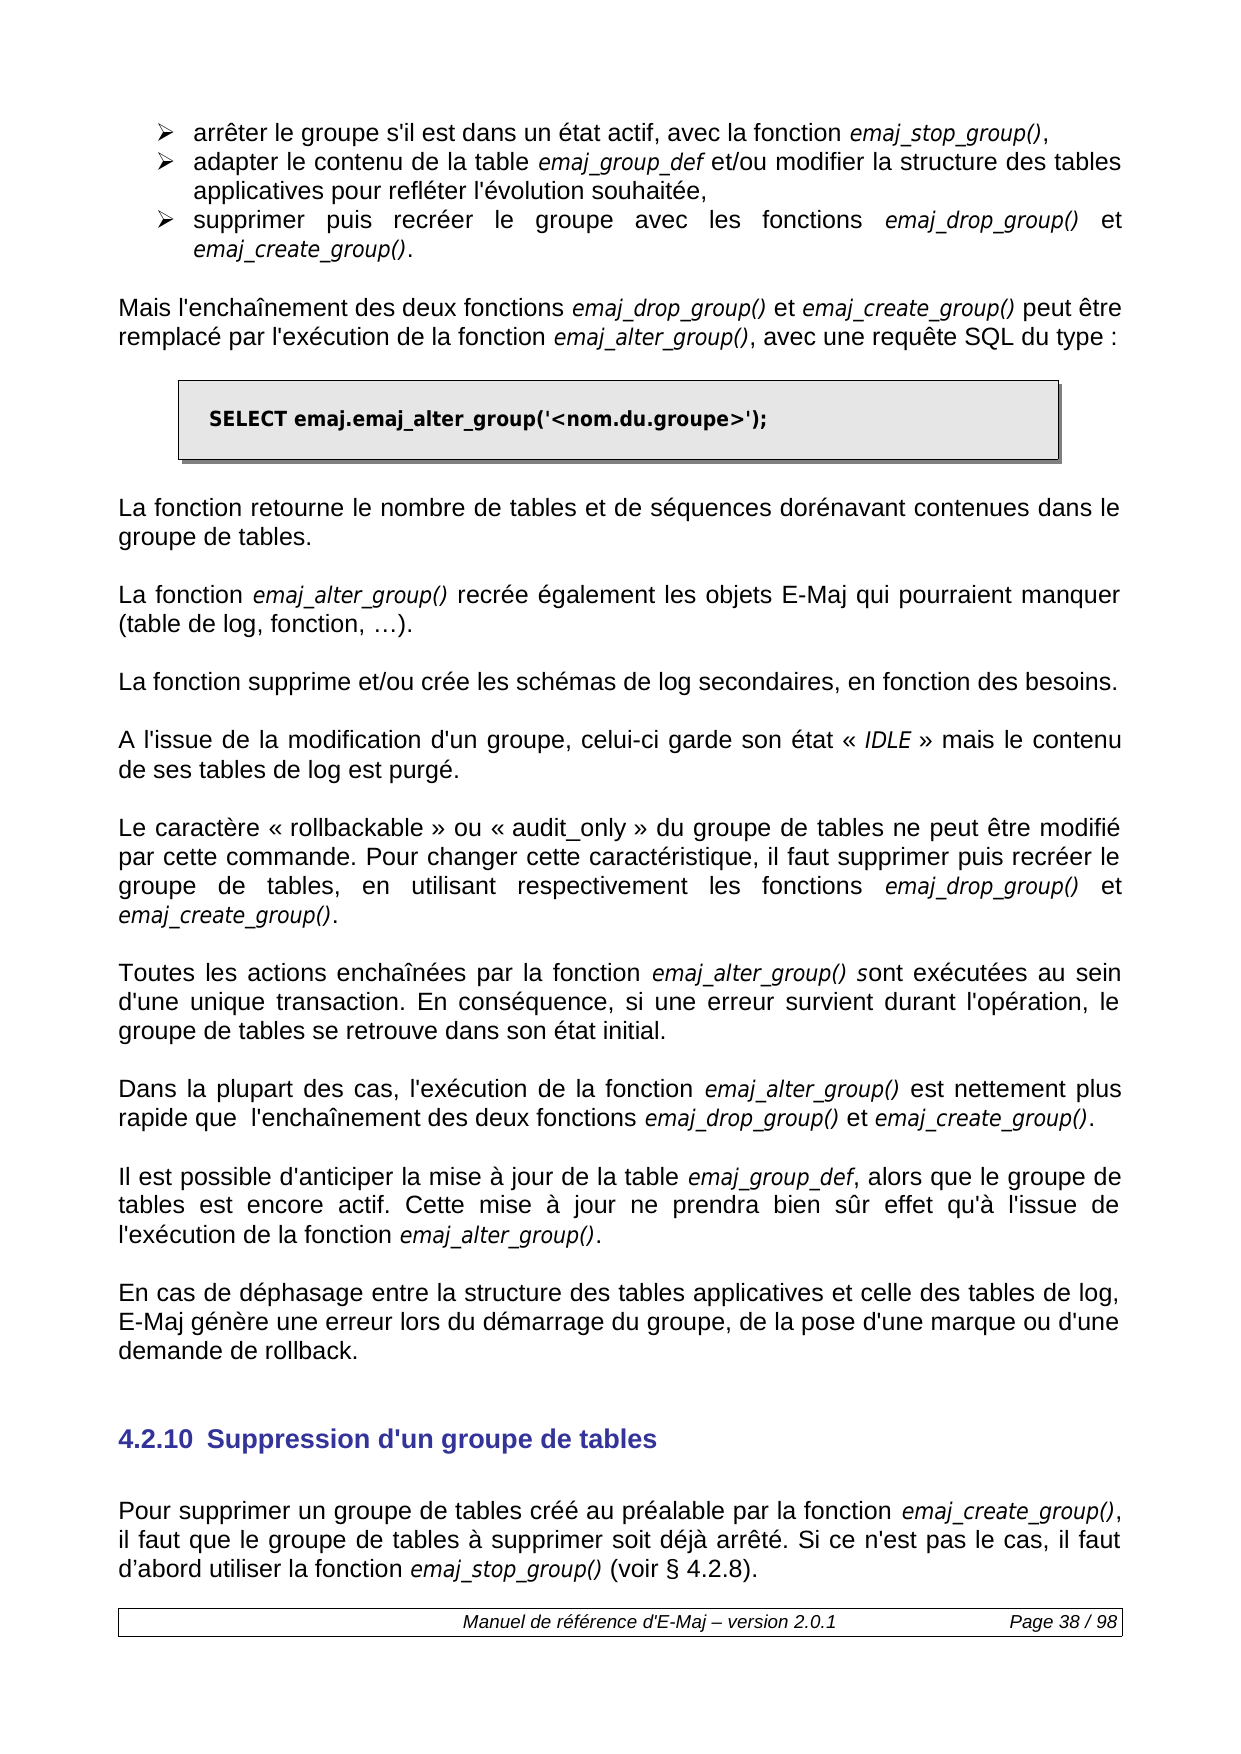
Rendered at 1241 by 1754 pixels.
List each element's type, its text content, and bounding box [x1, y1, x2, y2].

list supprimer puis recréer le groupe avec les fonctions emaj_drop_group() et emaj_create_group(). [156, 205, 1122, 263]
text Pour supprimer un groupe de tables créé au préalable par la fonction emaj_create_group(), il faut que le groupe de tables à supprimer soit déjà arrêté. Si ce n'est pas le cas, il faut d’abord utiliser la fonction emaj_stop_group() (voir § 4.2.8). [118, 1496, 1122, 1583]
text Il est possible d'anticiper la mise à jour de la table emaj_group_def, alors que le groupe de tables est encore actif. Cette mise à jour ne prendra bien sûr effet qu'à l'issue de l'exécution de la fonction emaj_alter_group(). [118, 1161, 1122, 1248]
text La fonction supprime et/ou crée les schémas de log secondaires, en fonction des besoins. [118, 667, 1122, 696]
text Dans la plupart des cas, l'exécution de la fonction emaj_alter_group() est nettement plus rapide que l'enchaînement des deux fonctions emaj_drop_group() et emaj_create_group(). [118, 1074, 1122, 1132]
text Toutes les actions enchaînées par la fonction emaj_alter_group() sont exécutées au sein d'une unique transaction. En conséquence, si une erreur survient durant l'opération, le groupe de tables se retrouve dans son état initial. [118, 958, 1122, 1045]
text A l'issue de la modification d'un groupe, celui-ci garde son état « IDLE » mais le contenu de ses tables de log est purgé. [118, 725, 1122, 783]
text La fonction emaj_alter_group() recrée également les objets E-Maj qui pourraient manquer (table de log, fonction, …). [118, 580, 1122, 638]
list adapter le contenu de la table emaj_group_def et/ou modifier la structure des tables applicatives pour refléter l'évolution souhaitée, [156, 147, 1122, 205]
text La fonction retourne le nombre de tables et de séquences dorénavant contenues dans le groupe de tables. [118, 493, 1122, 551]
text En cas de déphasage entre la structure des tables applicatives et celle des tables de log, E-Maj génère une erreur lors du démarrage du groupe, de la pose d'une marque ou d'une demande de rollback. [118, 1278, 1122, 1365]
text SELECT emaj.emaj_alter_group('<nom.du.groupe>'); [179, 404, 1058, 429]
subtitle Suppression d'un groupe de tables [118, 1423, 1122, 1454]
list arrêter le groupe s'il est dans un état actif, avec la fonction emaj_stop_group(), [156, 118, 1122, 147]
text Mais l'enchaînement des deux fonctions emaj_drop_group() et emaj_create_group() peut être remplacé par l'exécution de la fonction emaj_alter_group(), avec une requête SQL du type : [118, 292, 1122, 351]
text Le caractère « rollbackable » ou « audit_only » du groupe de tables ne peut être modifié par cette commande. Pour changer cette caractéristique, il faut supprimer puis recréer le groupe de tables, en utilisant respectivement les fonctions emaj_drop_group() et emaj_create_group(). [118, 813, 1122, 929]
